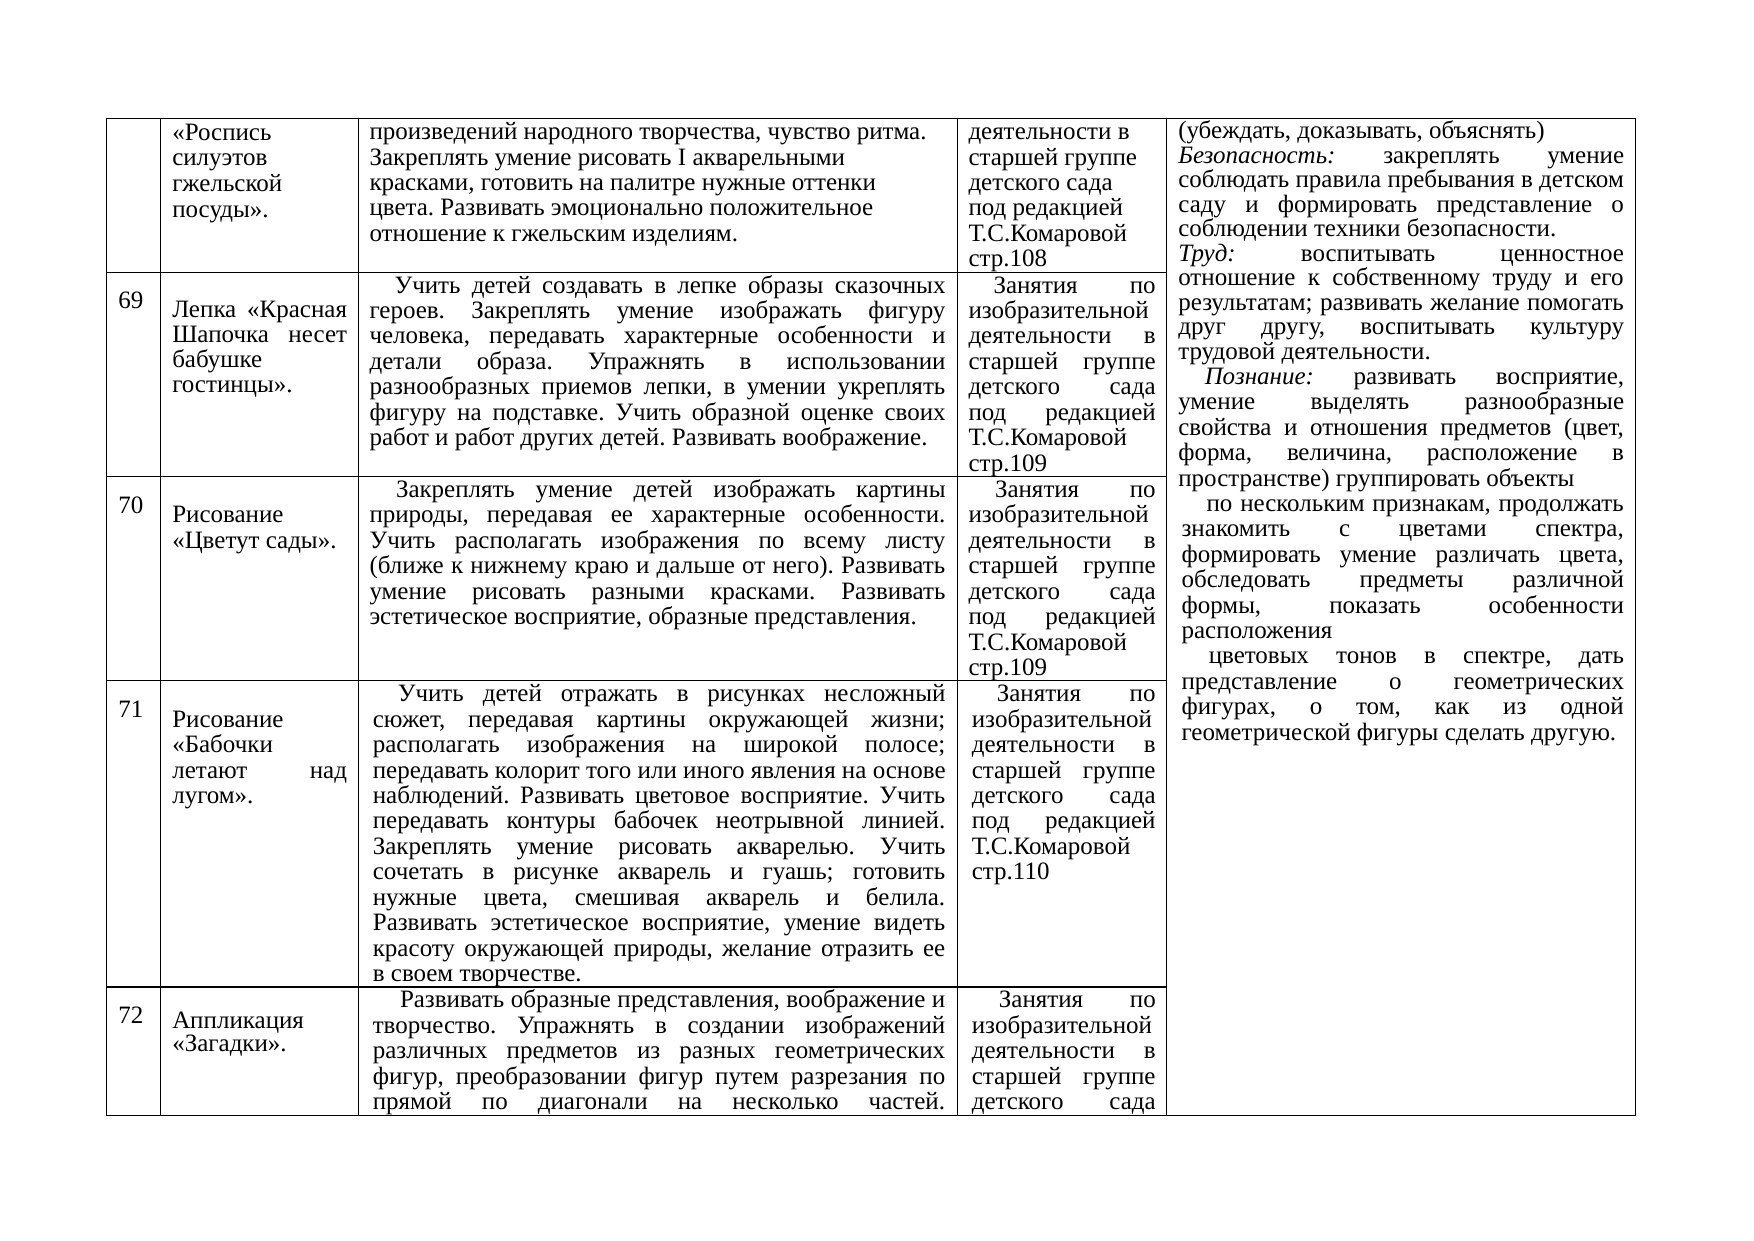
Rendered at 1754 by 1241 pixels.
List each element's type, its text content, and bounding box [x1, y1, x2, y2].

table_cell Занятия по изобразительной деятельности в старшей группе детского сада под редакцией Т.С.Комаровой стр.110 [958, 681, 1166, 986]
table_cell 69 [107, 273, 160, 476]
table_cell Рисование «Бабочки летают над лугом». [161, 681, 358, 986]
table_cell Рисование «Цветут сады». [161, 477, 358, 680]
table_cell произведений народного творчества, чувство ритма. Закреплять умение рисовать I акварельными красками, готовить на палитре нужные оттенки цвета. Развивать эмоционально положительное отношение к гжельским изделиям. [359, 119, 957, 272]
table_cell Учить детей создавать в лепке образы сказочных героев. Закреплять умение изображать фигуру человека, передавать характерные особенности и детали образа. Упражнять в использовании разнообразных приемов лепки, в умении укреплять фигуру на подставке. Учить образной оценке своих работ и работ других детей. Развивать воображение. [359, 273, 957, 476]
table_cell Закреплять умение детей изображать картины природы, передавая ее характерные особенности. Учить располагать изображения по всему листу (ближе к нижнему краю и дальше от него). Развивать умение рисовать разными красками. Развивать эстетическое восприятие, образные представления. [359, 477, 957, 680]
table_cell (убеждать, доказывать, объяснять) Безопасность: закреплять умение соблюдать правила пребывания в детском саду и формировать представление о соблюдении техники безопасности. Труд: воспитывать ценностное отношение к собственному труду и его результатам; развивать желание помогать друг другу, воспитывать культуру трудовой деятельности. Познание: развивать восприятие, умение выделять разнообразные свойства и отношения предметов (цвет, форма, величина, расположение в пространстве) группировать объекты по нескольким признакам, продолжать знакомить с цветами спектра, формировать умение различать цвета, обследовать предметы различной формы, показать особенности расположения цветовых тонов в спектре, дать представление о геометрических фигурах, о том, как из одной геометрической фигуры сделать другую. [1167, 119, 1635, 1114]
table_cell 70 [107, 477, 160, 680]
table_cell Занятия по изобразительной деятельности в старшей группе детского сада [958, 988, 1166, 1114]
table_cell 72 [107, 988, 160, 1114]
table_cell Занятия по изобразительной деятельности в старшей группе детского сада под редакцией Т.С.Комаровой стр.109 [958, 477, 1166, 680]
table_cell Лепка «Красная Шапочка несет бабушке гостинцы». [161, 273, 358, 476]
table_cell Аппликация «Загадки». [161, 988, 358, 1114]
table_cell деятельности в старшей группе детского сада под редакцией Т.С.Комаровой стр.108 [958, 119, 1166, 272]
table_cell Учить детей отражать в рисунках несложный сюжет, передавая картины окружающей жизни; располагать изображения на широкой полосе; передавать колорит того или иного явления на основе наблюдений. Развивать цветовое восприятие. Учить передавать контуры бабочек неотрывной линией. Закреплять умение рисовать акварелью. Учить сочетать в рисунке акварель и гуашь; готовить нужные цвета, смешивая акварель и белила. Развивать эстетическое восприятие, умение видеть красоту окружающей природы, желание отразить ее в своем творчестве. [359, 681, 957, 986]
table_cell [107, 119, 160, 272]
table_cell Занятия по изобразительной деятельности в старшей группе детского сада под редакцией Т.С.Комаровой стр.109 [958, 273, 1166, 476]
table_cell «Роспись силуэтов гжельской посуды». [161, 119, 358, 272]
table_cell Развивать образные представления, воображение и творчество. Упражнять в создании изображений различных предметов из разных геометрических фигур, преобразовании фигур путем разрезания по прямой по диагонали на несколько частей. [359, 988, 957, 1114]
table_cell 71 [107, 681, 160, 986]
